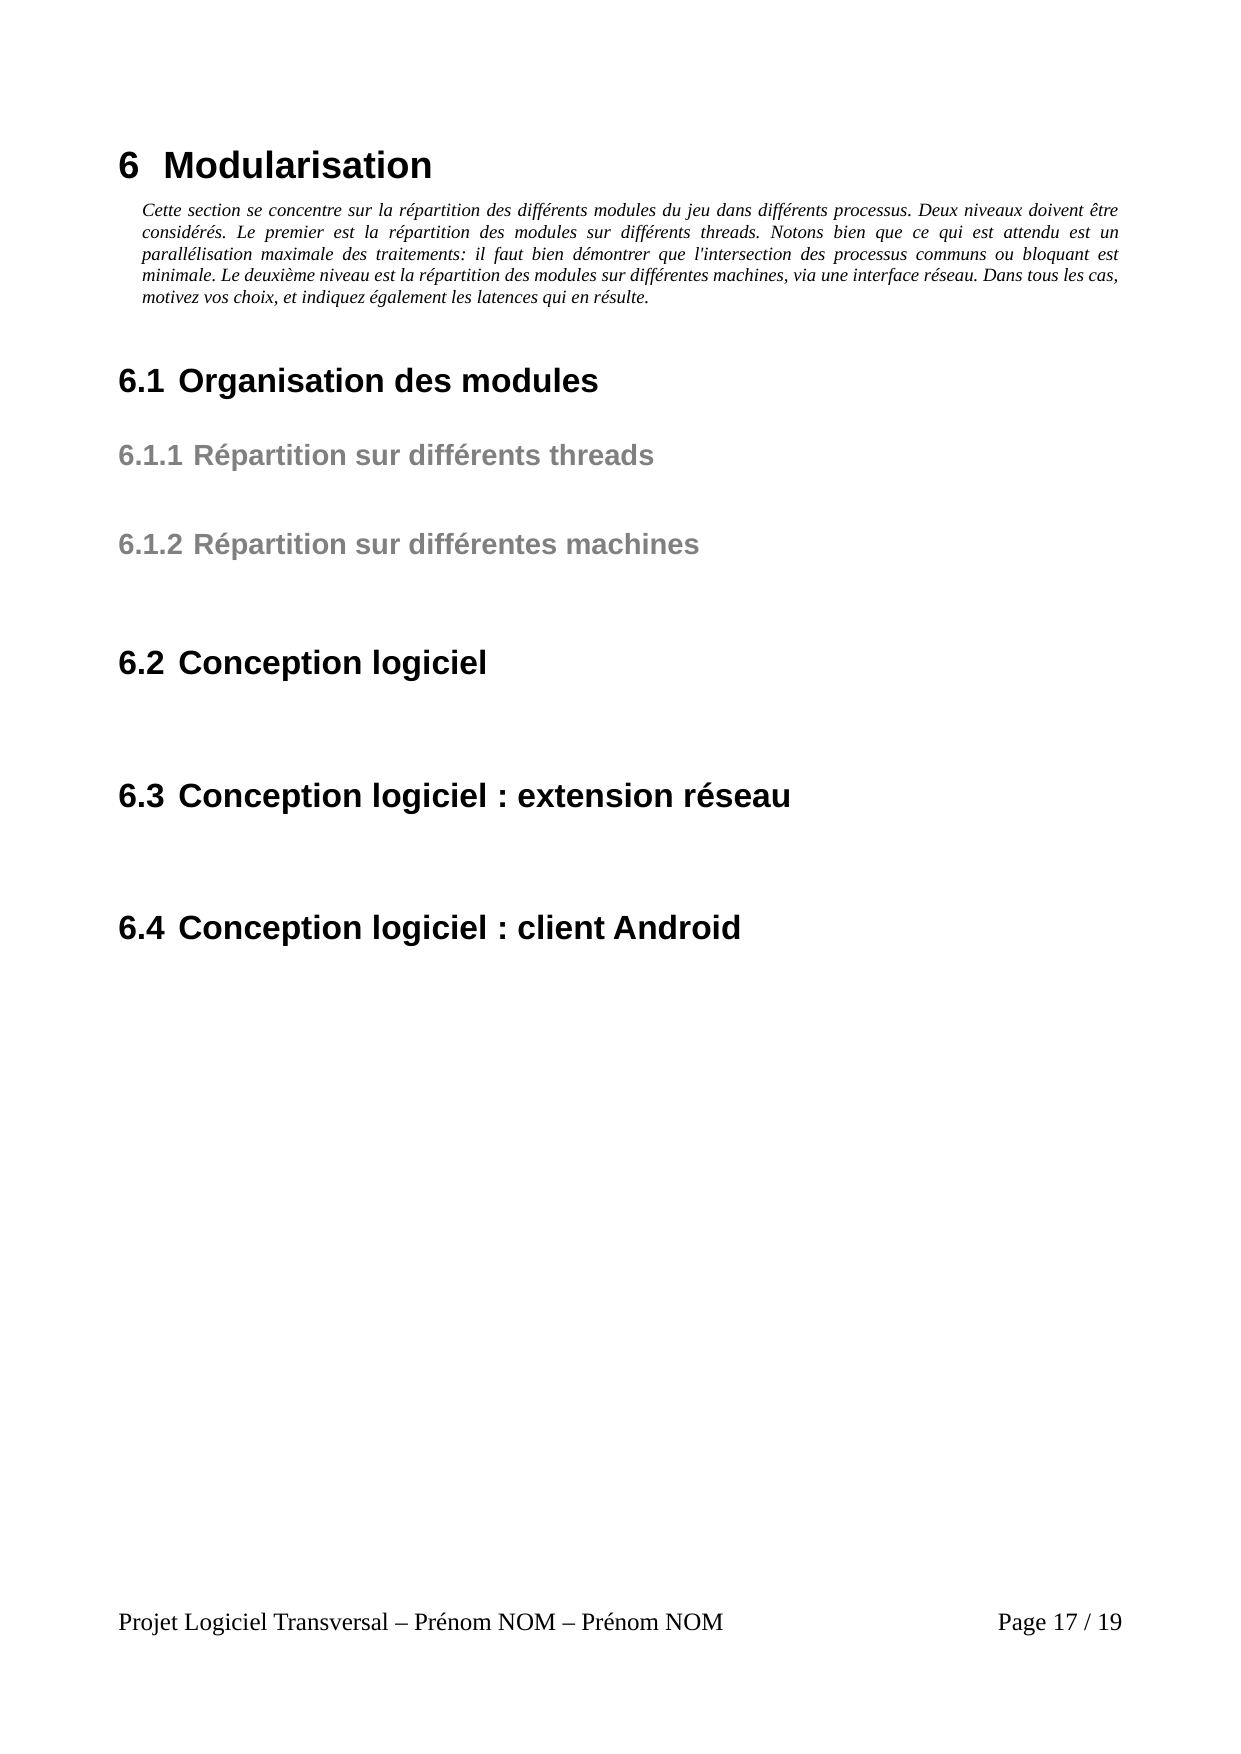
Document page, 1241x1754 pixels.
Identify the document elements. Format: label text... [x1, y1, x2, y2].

subtitle Conception logiciel [118, 643, 1122, 682]
subtitle Répartition sur différents threads [118, 438, 1122, 471]
subtitle Organisation des modules [118, 361, 1122, 399]
subtitle Modularisation [118, 143, 1122, 187]
subtitle Conception logiciel : extension réseau [118, 776, 1122, 814]
text Cette section se concentre sur la répartition des différents modules du jeu dans différents processus. Deux niveaux doivent être considérés. Le premier est la répartition des modules sur différents threads. Notons bien que ce qui est attendu est un parallélisation maximale des traitements: il faut bien démontrer que l'intersection des processus communs ou bloquant est minimale. Le deuxième niveau est la répartition des modules sur différentes machines, via une interface réseau. Dans tous les cas, motivez vos choix, et indiquez également les latences qui en résulte. [142, 199, 1122, 307]
subtitle Conception logiciel : client Android [118, 908, 1122, 947]
subtitle Répartition sur différentes machines [118, 527, 1122, 561]
